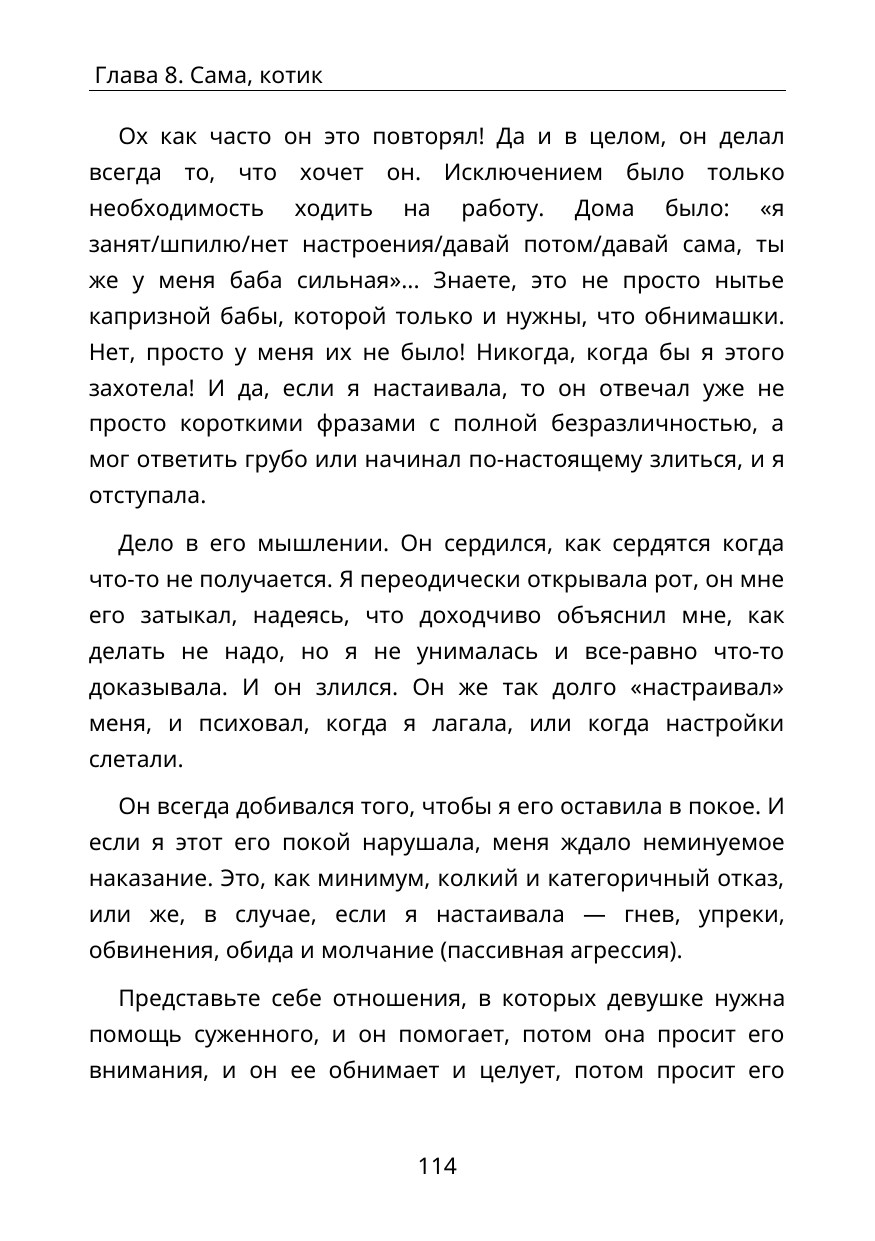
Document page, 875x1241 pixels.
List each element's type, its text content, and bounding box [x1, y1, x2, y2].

text Он всегда добивался того, чтобы я его оставила в покое. И если я этот его покой нарушала, меня ждало неминуемое наказание. Это, как минимум, колкий и категоричный отказ, или же, в случае, если я настаивала — гнев, упреки, обвинения, обида и молчание (пассивная агрессия). [88, 790, 786, 965]
text Представьте себе отношения, в которых девушке нужна помощь суженного, и он помогает, потом она просит его внимания, и он ее обнимает и целует, потом просит его [88, 982, 786, 1085]
text Ох как часто он это повторял! Да и в целом, он делал всегда то, что хочет он. Исключением было только необходимость ходить на работу. Дома было: «я занят/шпилю/нет настроения/давай потом/давай сама, ты же у меня баба сильная»... Знаете, это не просто нытье капризной бабы, которой только и нужны, что обнимашки. Нет, просто у меня их не было! Никогда, когда бы я этого захотела! И да, если я настаивала, то он отвечал уже не просто короткими фразами с полной безразличностью, а мог ответить грубо или начинал по-настоящему злиться, и я отступала. [88, 120, 786, 511]
text Дело в его мышлении. Он сердился, как сердятся когда что-то не получается. Я переодически открывала рот, он мне его затыкал, надеясь, что доходчиво объяснил мне, как делать не надо, но я не унималась и все-равно что-то доказывала. И он злился. Он же так долго «настраивал» меня, и психовал, когда я лагала, или когда настройки слетали. [88, 527, 786, 774]
